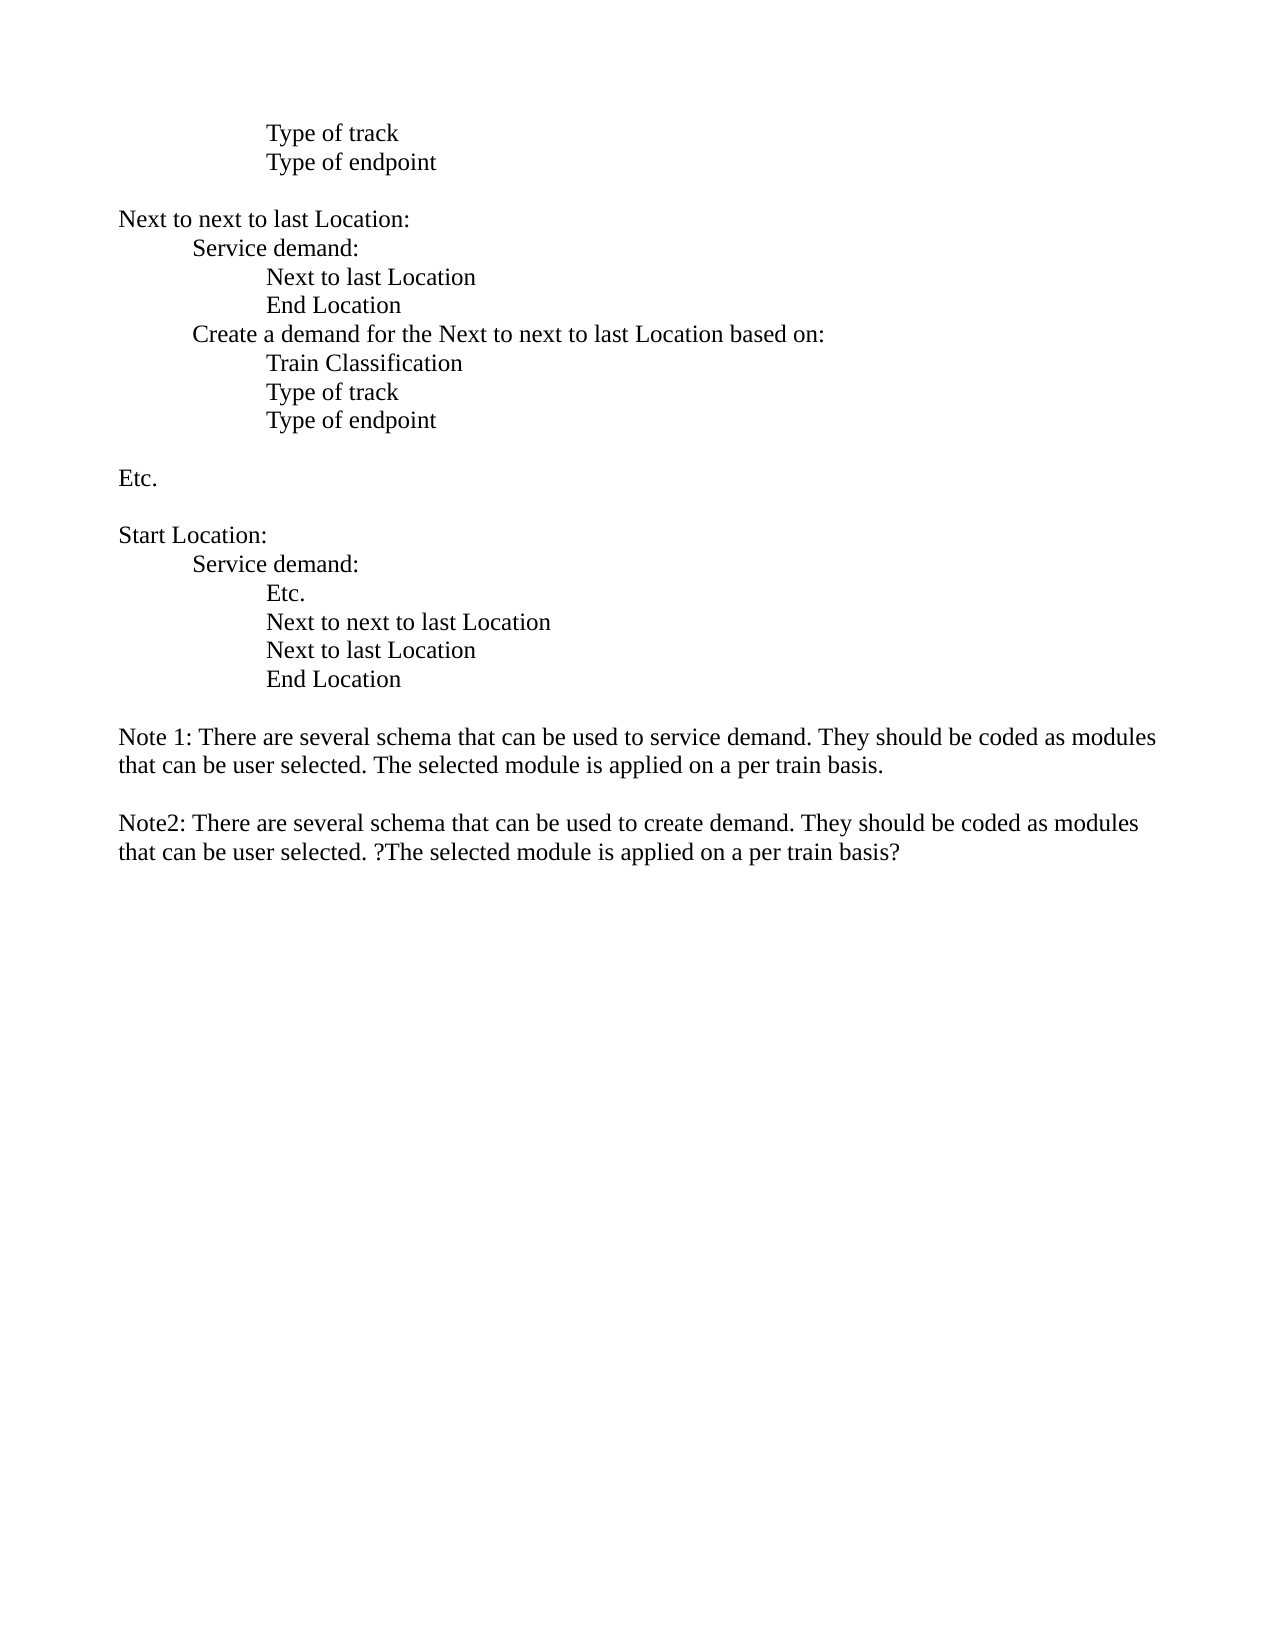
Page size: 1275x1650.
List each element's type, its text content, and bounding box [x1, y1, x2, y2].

text Note2: There are several schema that can be used to create demand. They should be coded as modules that can be user selected. ?The selected module is applied on a per train basis? [118, 808, 1157, 866]
text Type of endpoint [118, 147, 1157, 176]
text Type of track [118, 118, 1157, 147]
text Next to last Location [118, 262, 1157, 291]
text Start Location: [118, 521, 1157, 549]
text Service demand: [118, 233, 1157, 262]
text Type of endpoint [118, 406, 1157, 434]
text Type of track [118, 377, 1157, 406]
text Train Classification [118, 348, 1157, 377]
text End Location [118, 664, 1157, 693]
text Service demand: [118, 549, 1157, 578]
text Create a demand for the Next to next to last Location based on: [118, 319, 1157, 348]
text Etc. [118, 578, 1157, 607]
text Next to last Location [118, 636, 1157, 664]
text Note 1: There are several schema that can be used to service demand. They should be coded as modules that can be user selected. The selected module is applied on a per train basis. [118, 722, 1157, 779]
text Next to next to last Location [118, 607, 1157, 636]
text Etc. [118, 463, 1157, 492]
text Next to next to last Location: [118, 204, 1157, 233]
text End Location [118, 291, 1157, 319]
